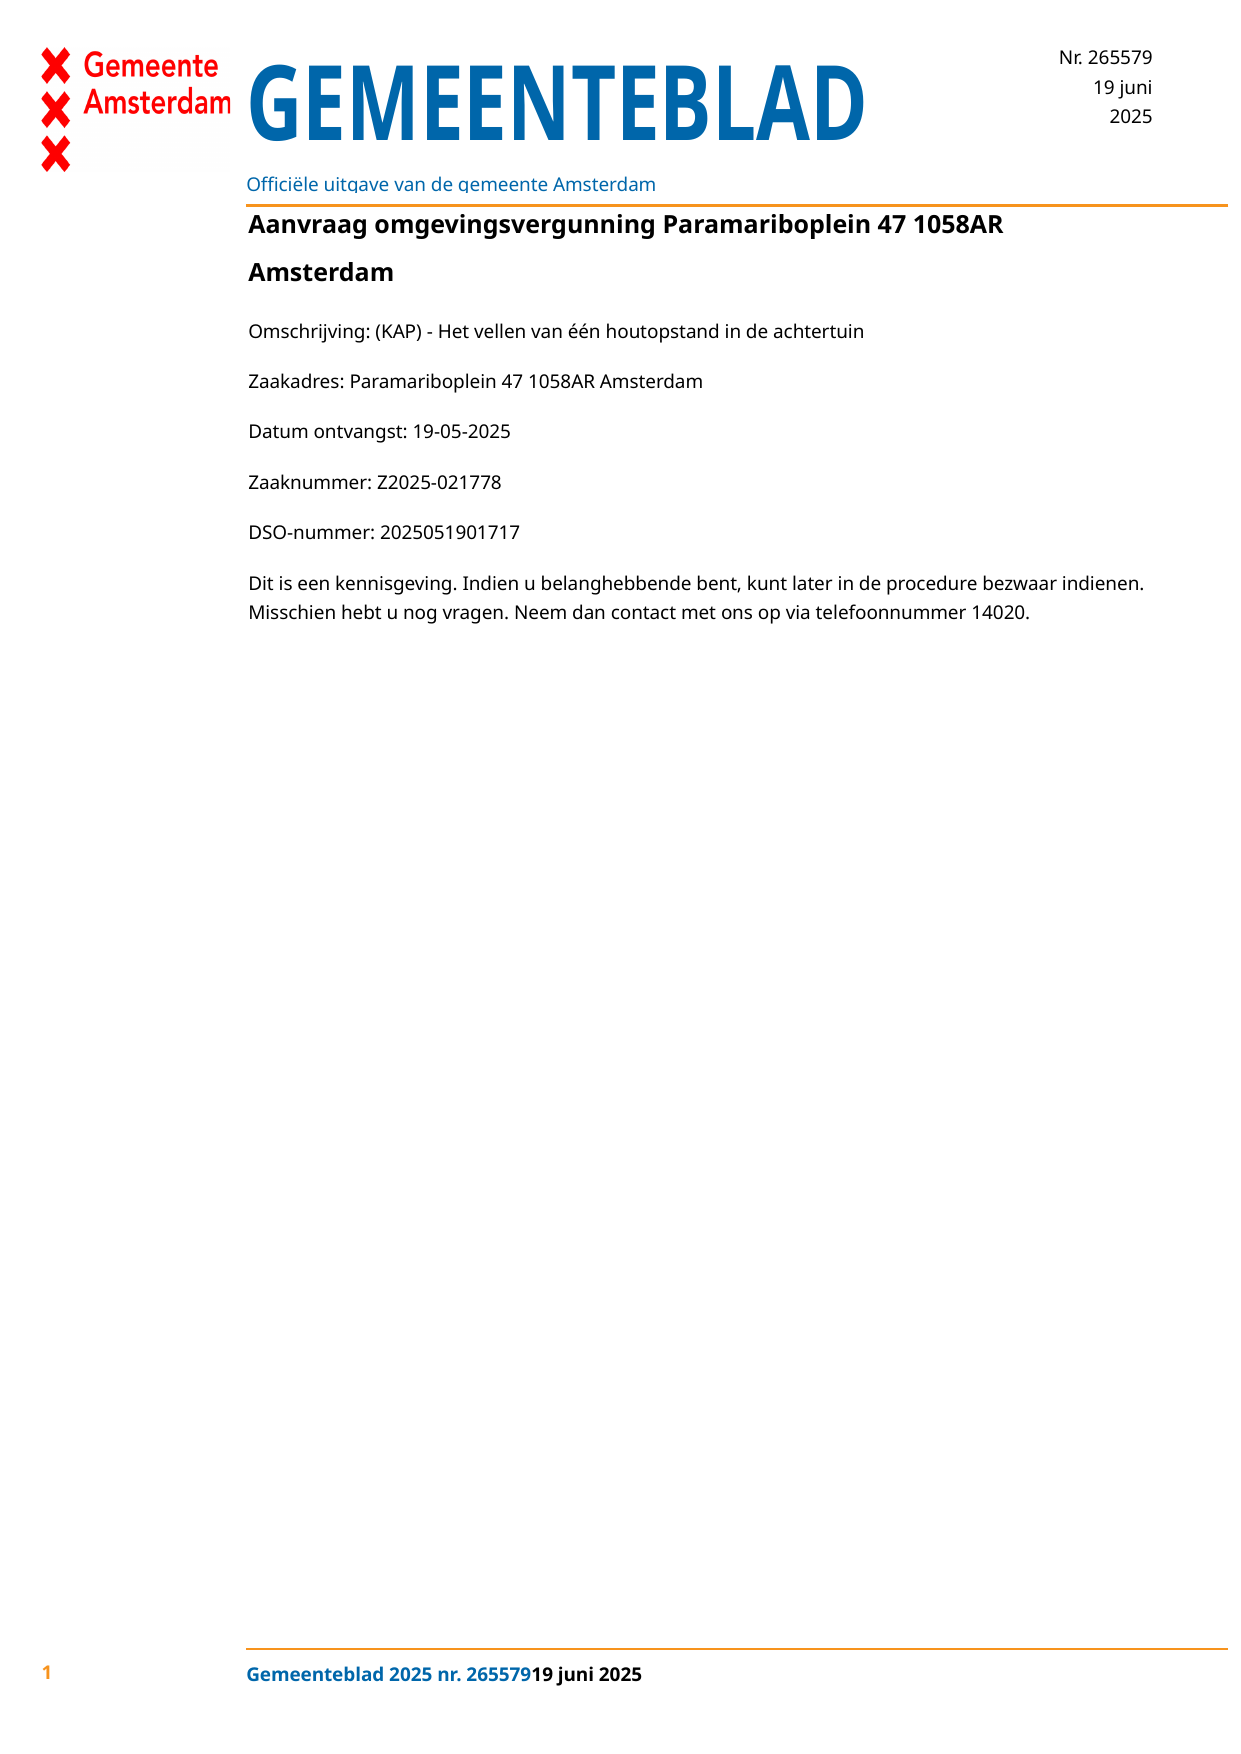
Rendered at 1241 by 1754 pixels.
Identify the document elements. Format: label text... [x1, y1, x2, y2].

text Datum ontvangst: 19-05-2025 [248, 419, 1152, 444]
text Zaaknummer: Z2025-021778 [248, 469, 1152, 495]
text Omschrijving: (KAP) - Het vellen van één houtopstand in de achtertuin [248, 318, 1152, 344]
text DSO-nummer: 2025051901717 [248, 519, 1152, 545]
text Zaakadres: Paramariboplein 47 1058AR Amsterdam [248, 368, 1152, 394]
text Dit is een kennisgeving. Indien u belanghebbende bent, kunt later in de procedure bezwaar indienen. Misschien hebt u nog vragen. Neem dan contact met ons op via telefoonnummer 14020. [248, 570, 1152, 625]
text Aanvraag omgevingsvergunning Paramariboplein 47 1058AR Amsterdam [248, 207, 1152, 288]
picture [41, 47, 231, 172]
